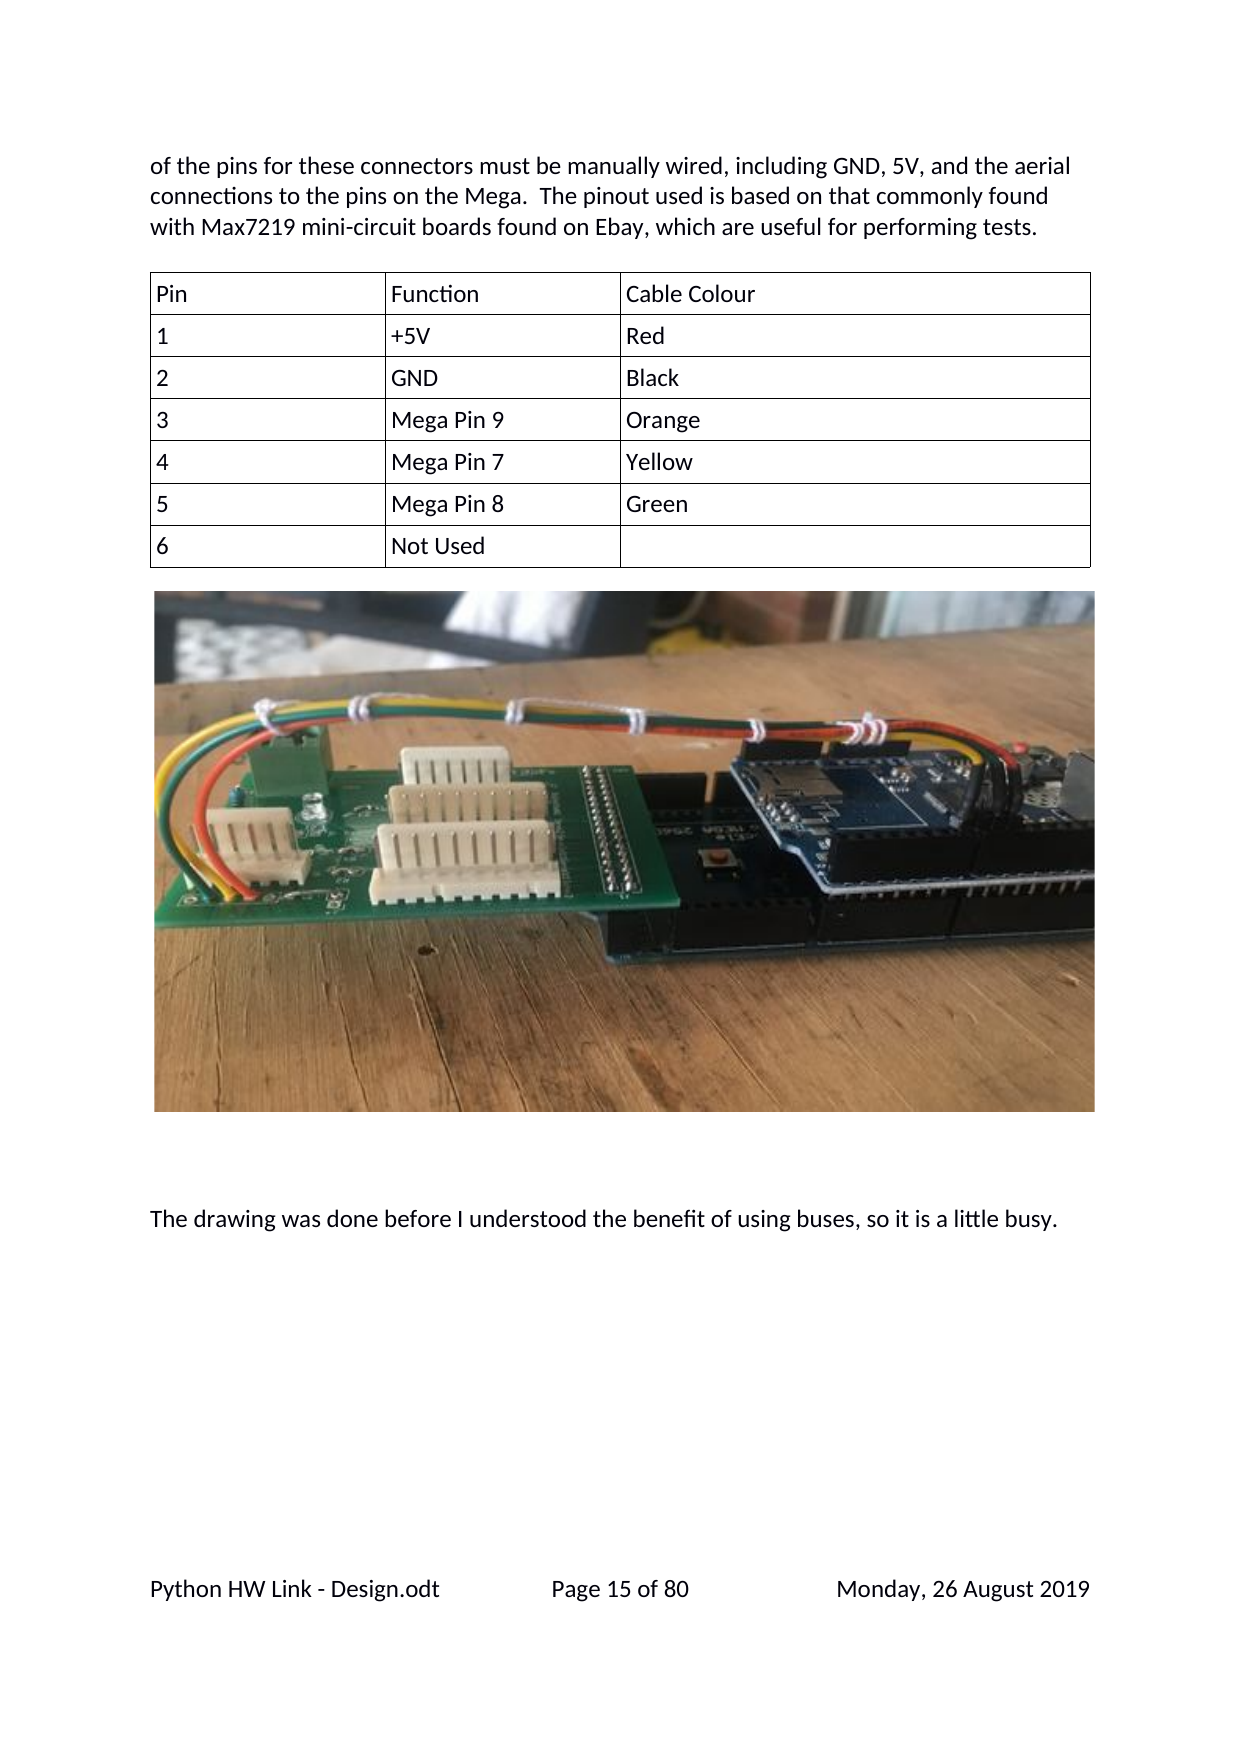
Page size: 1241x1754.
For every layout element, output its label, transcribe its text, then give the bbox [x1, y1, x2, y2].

table_cell +5V [386, 315, 620, 356]
table_cell Orange [621, 399, 1090, 440]
text The drawing was done before I understood the benefit of using buses, so it is a little busy. [150, 1203, 1090, 1234]
table_cell 1 [151, 315, 385, 356]
table_cell Green [621, 484, 1090, 524]
table_cell 3 [151, 399, 385, 440]
table_cell 4 [151, 441, 385, 482]
table_cell 6 [151, 526, 385, 567]
table_cell [621, 526, 1090, 567]
table_cell Mega Pin 7 [386, 441, 620, 482]
text of the pins for these connectors must be manually wired, including GND, 5V, and the aerial connections to the pins on the Mega. The pinout used is based on that commonly found with Max7219 mini-circuit boards found on Ebay, which are useful for performing tests. [150, 150, 1090, 242]
table_cell 2 [151, 357, 385, 398]
table_cell 5 [151, 484, 385, 524]
table_cell Black [621, 357, 1090, 398]
table_cell Red [621, 315, 1090, 356]
table_cell Mega Pin 8 [386, 484, 620, 524]
table_cell Not Used [386, 526, 620, 567]
table_header Pin [151, 273, 385, 314]
table_cell Yellow [621, 441, 1090, 482]
picture [154, 591, 1095, 1112]
table_header Function [386, 273, 620, 314]
table_cell GND [386, 357, 620, 398]
table_cell Mega Pin 9 [386, 399, 620, 440]
table_header Cable Colour [621, 273, 1090, 314]
